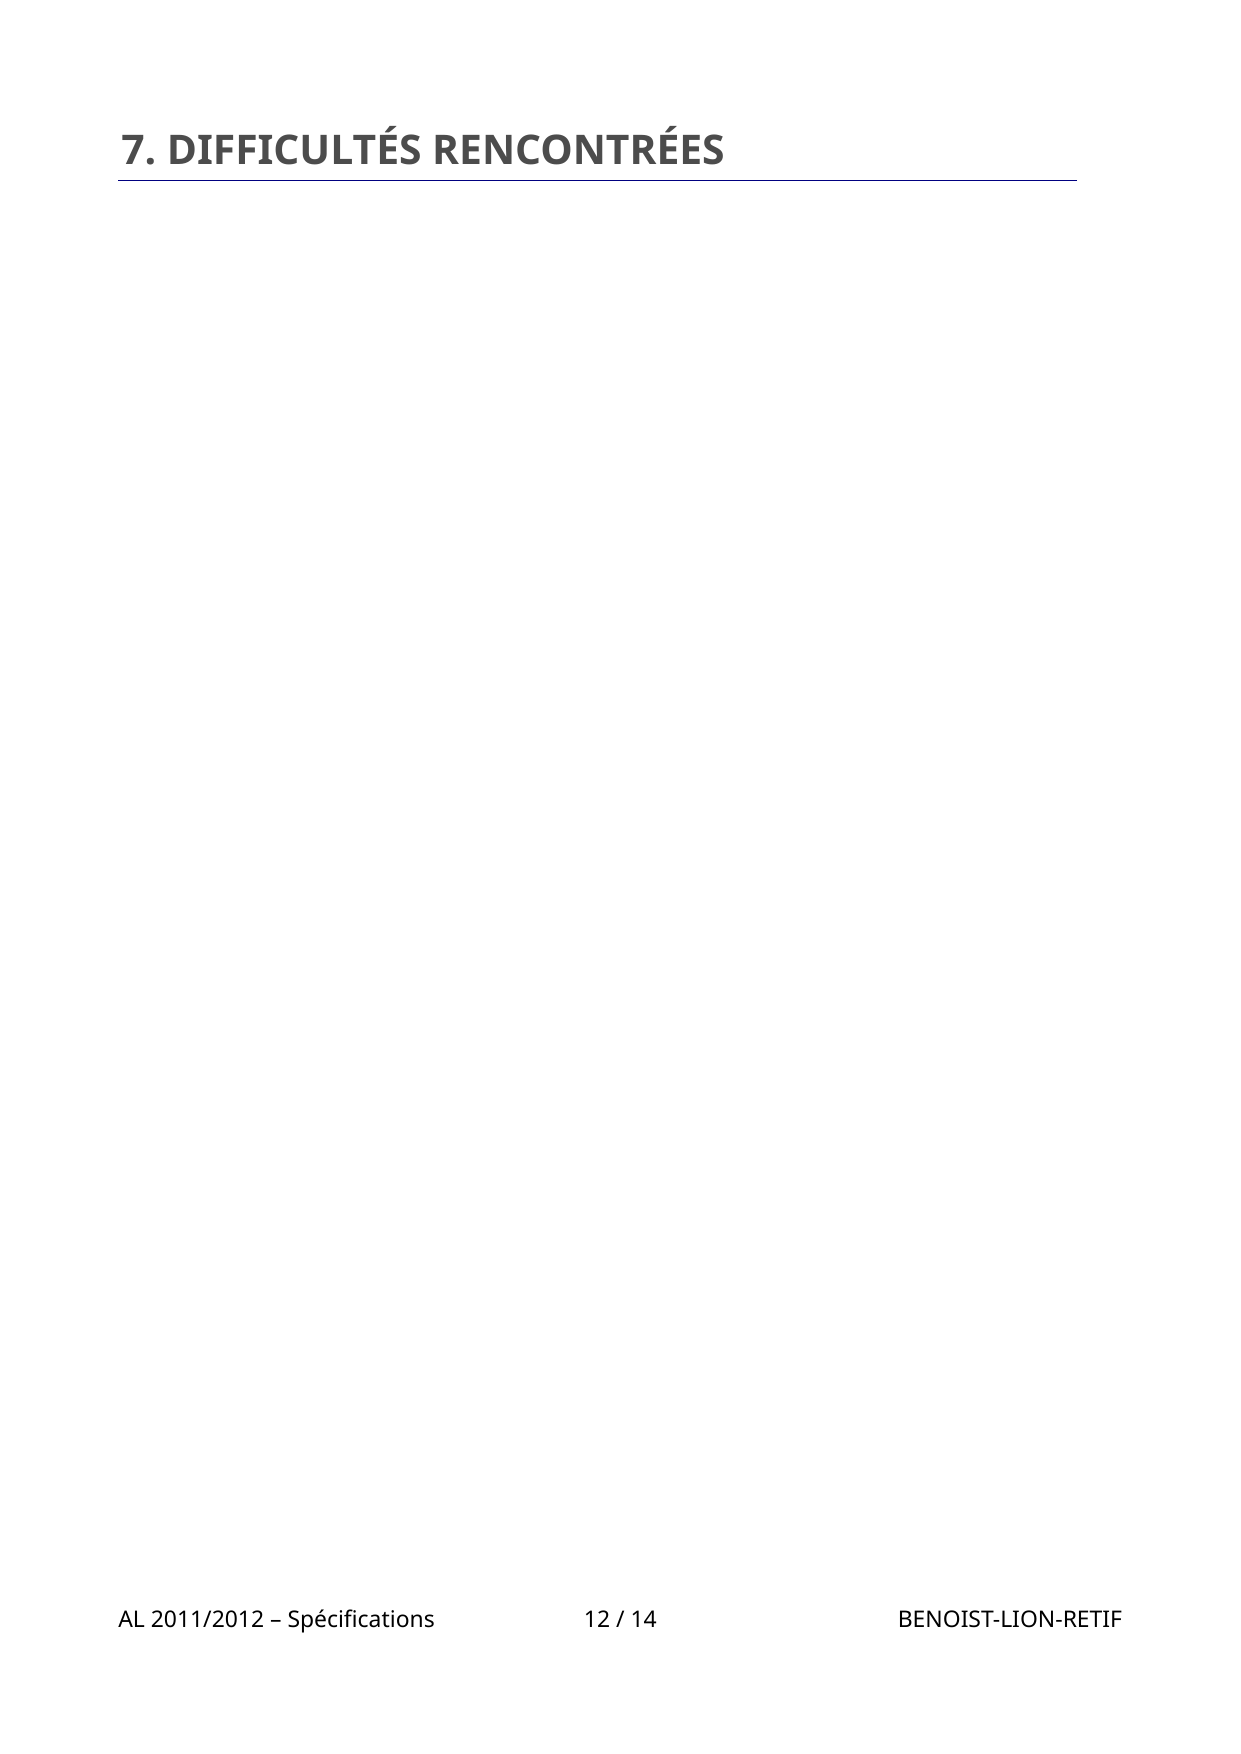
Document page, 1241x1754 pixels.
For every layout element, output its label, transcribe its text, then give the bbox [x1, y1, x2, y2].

subtitle 7. difficultés rencontrées [118, 118, 1077, 180]
